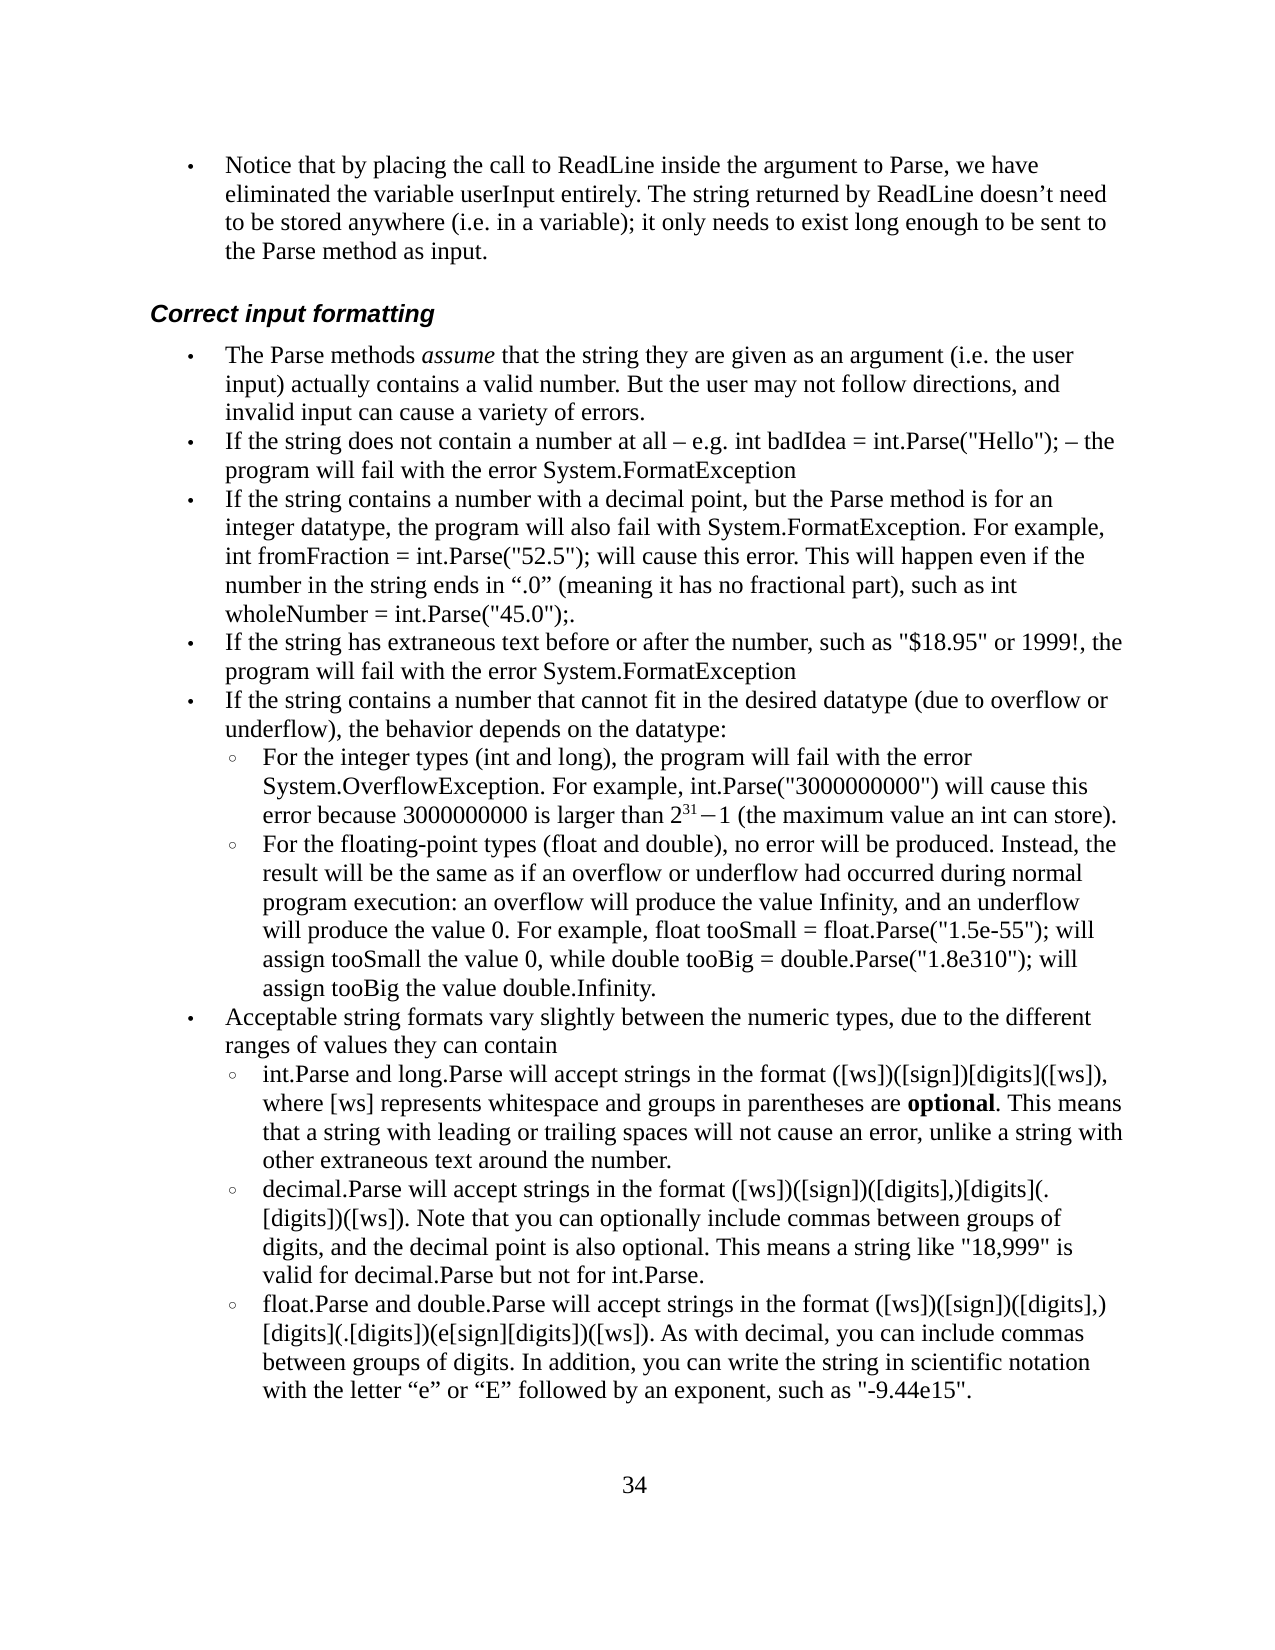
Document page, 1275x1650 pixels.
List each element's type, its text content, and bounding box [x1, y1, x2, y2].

list For the floating-point types (float and double), no error will be produced. Instead, the result will be the same as if an overflow or underflow had occurred during normal program execution: an overflow will produce the value Infinity, and an underflow will produce the value 0. For example, float tooSmall = float.Parse("1.5e-55"); will assign tooSmall the value 0, while double tooBig = double.Parse("1.8e310"); will assign tooBig the value double.Infinity. [225, 829, 1125, 1002]
subtitle Correct input formatting [150, 299, 1125, 327]
list Notice that by placing the call to ReadLine inside the argument to Parse, we have eliminated the variable userInput entirely. The string returned by ReadLine doesn’t need to be stored anywhere (i.e. in a variable); it only needs to exist long enough to be sent to the Parse method as input. [187, 150, 1125, 265]
list Acceptable string formats vary slightly between the numeric types, due to the different ranges of values they can contain [187, 1002, 1125, 1059]
list The Parse methods assume that the string they are given as an argument (i.e. the user input) actually contains a valid number. But the user may not follow directions, and invalid input can cause a variety of errors. [187, 340, 1125, 426]
list If the string contains a number that cannot fit in the desired datatype (due to overflow or underflow), the behavior depends on the datatype: [187, 685, 1125, 742]
list If the string does not contain a number at all – e.g. int badIdea = int.Parse("Hello"); – the program will fail with the error System.FormatException [187, 426, 1125, 484]
list If the string has extraneous text before or after the number, such as "$18.95" or 1999!, the program will fail with the error System.FormatException [187, 627, 1125, 685]
list For the integer types (int and long), the program will fail with the error System.OverflowException. For example, int.Parse("3000000000") will cause this error because 3000000000 is larger than (the maximum value an int can store). [225, 742, 1125, 829]
list float.Parse and double.Parse will accept strings in the format ([ws])([sign])([digits],)[digits](.[digits])(e[sign][digits])([ws]). As with decimal, you can include commas between groups of digits. In addition, you can write the string in scientific notation with the letter “e” or “E” followed by an exponent, such as "-9.44e15". [225, 1289, 1125, 1404]
list decimal.Parse will accept strings in the format ([ws])([sign])([digits],)[digits](.[digits])([ws]). Note that you can optionally include commas between groups of digits, and the decimal point is also optional. This means a string like "18,999" is valid for decimal.Parse but not for int.Parse. [225, 1174, 1125, 1289]
list If the string contains a number with a decimal point, but the Parse method is for an integer datatype, the program will also fail with System.FormatException. For example, int fromFraction = int.Parse("52.5"); will cause this error. This will happen even if the number in the string ends in “.0” (meaning it has no fractional part), such as int wholeNumber = int.Parse("45.0");. [187, 484, 1125, 627]
list int.Parse and long.Parse will accept strings in the format ([ws])([sign])[digits]([ws]), where [ws] represents whitespace and groups in parentheses are optional. This means that a string with leading or trailing spaces will not cause an error, unlike a string with other extraneous text around the number. [225, 1059, 1125, 1174]
